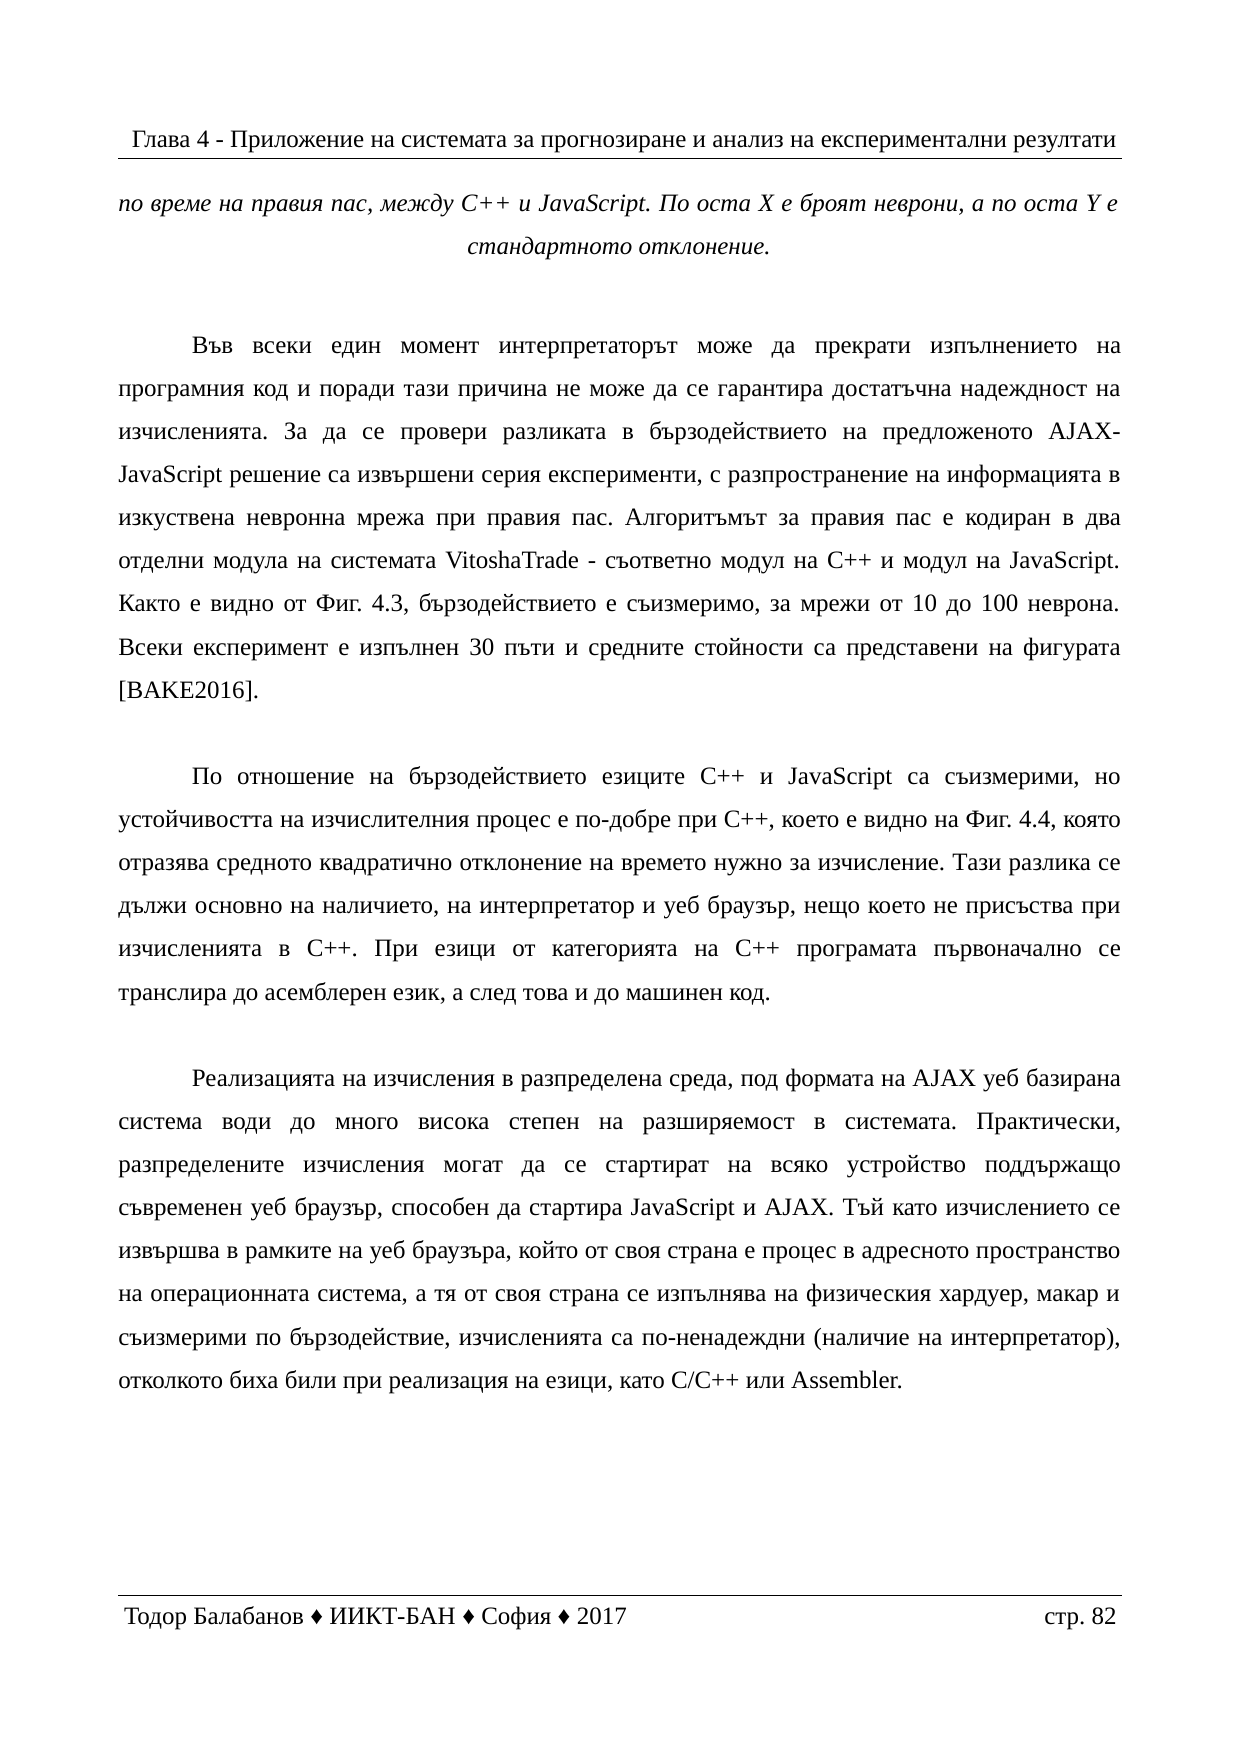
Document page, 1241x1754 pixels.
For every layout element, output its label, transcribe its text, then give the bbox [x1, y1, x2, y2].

text Във всеки един момент интерпретаторът може да прекрати изпълнението на програмния код и поради тази причина не може да се гарантира достатъчна надеждност на изчисленията. За да се провери разликата в бързодействието на предложеното AJAX-JavaScript решение са извършени серия експерименти, с разпространение на информацията в изкуствена невронна мрежа при правия пас. Алгоритъмът за правия пас е кодиран в два отделни модула на системата VitoshaTrade - съответно модул на C++ и модул на JavaScript. Както е видно от Фиг. 4.3, бързодействието е съизмеримо, за мрежи от 10 до 100 неврона. Всеки експеримент е изпълнен 30 пъти и средните стойности са представени на фигурата [BAKE2016]. [118, 330, 1122, 703]
text По отношение на бързодействието езиците C++ и JavaScript са съизмерими, но устойчивостта на изчислителния процес е по-добре при C++, което е видно на Фиг. 4.4, която отразява средното квадратично отклонение на времето нужно за изчисление. Тази разлика се дължи основно на наличието, на интерпретатор и уеб браузър, нещо което не присъства при изчисленията в C++. При езици от категорията на C++ програмата първоначално се транслира до асемблерен език, а след това и до машинен код. [118, 761, 1122, 1005]
text по време на правия пас, между C++ и JavaScript. По оста X е броят неврони, а по оста Y е стандартното отклонение. [118, 188, 1122, 260]
text Реализацията на изчисления в разпределена среда, под формата на AJAX уеб базирана система води до много висока степен на разширяемост в системата. Практически, разпределените изчисления могат да се стартират на всяко устройство поддържащо съвременен уеб браузър, способен да стартира JavaScript и AJAX. Тъй като изчислението се извършва в рамките на уеб браузъра, който от своя страна е процес в адресното пространство на операционната система, а тя от своя страна се изпълнява на физическия хардуер, макар и съизмерими по бързодействие, изчисленията са по-ненадеждни (наличие на интерпретатор), отколкото биха били при реализация на езици, като C/C++ или Assembler. [118, 1063, 1122, 1393]
